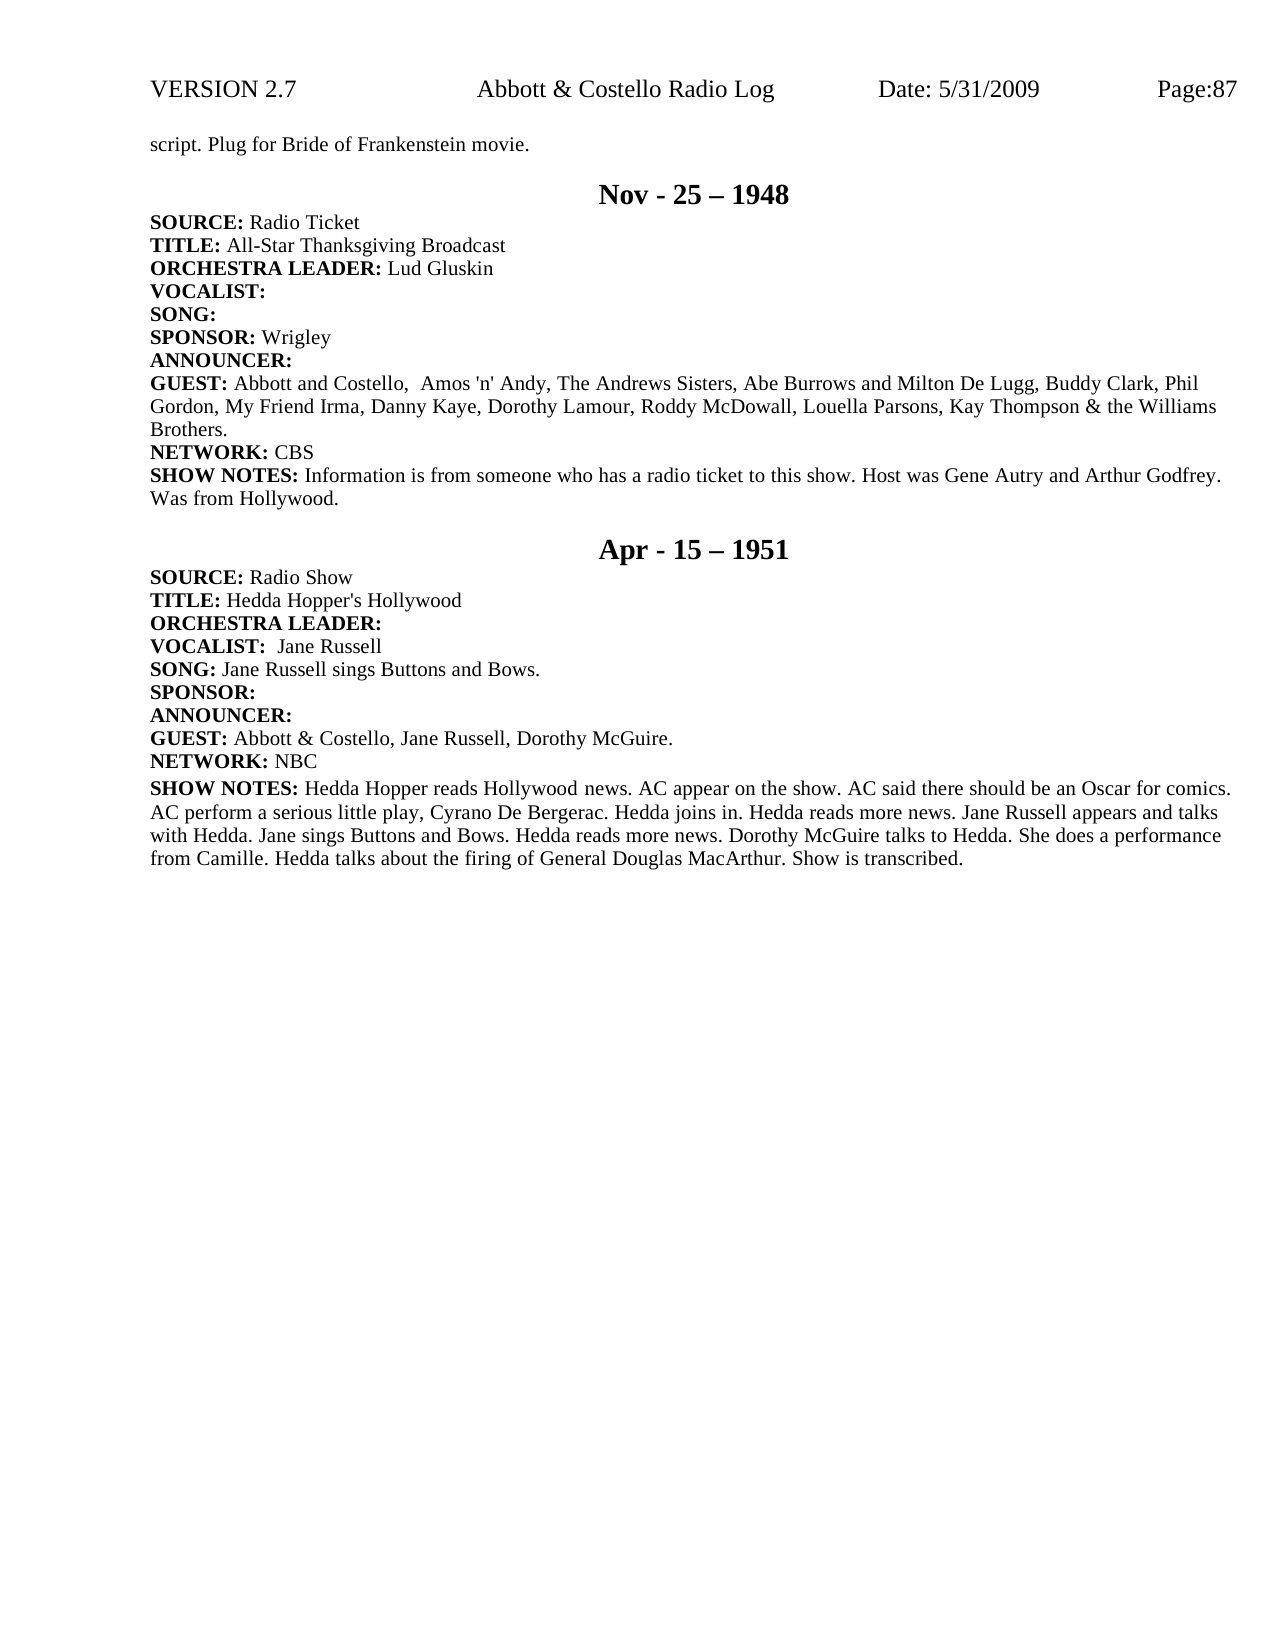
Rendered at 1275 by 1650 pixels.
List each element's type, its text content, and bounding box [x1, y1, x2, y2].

text VOCALIST: Jane Russell [150, 635, 1237, 658]
text GUEST: Abbott & Costello, Jane Russell, Dorothy McGuire. [150, 727, 1237, 750]
text Nov - 25 – 1948 [150, 178, 1237, 211]
text SOURCE: Radio Show [150, 566, 1237, 589]
text ORCHESTRA LEADER: Lud Gluskin [150, 257, 1237, 280]
text TITLE: All-Star Thanksgiving Broadcast [150, 234, 1237, 257]
text SHOW NOTES: Information is from someone who has a radio ticket to this show. Host was Gene Autry and Arthur Godfrey. Was from Hollywood. [150, 464, 1237, 510]
text SPONSOR: [150, 681, 1237, 704]
text script. Plug for Bride of Frankenstein movie. [150, 132, 1237, 156]
text TITLE: Hedda Hopper's Hollywood [150, 589, 1237, 612]
text NETWORK: CBS [150, 441, 1237, 464]
text SPONSOR: Wrigley [150, 326, 1237, 349]
text ANNOUNCER: [150, 349, 1237, 372]
text ANNOUNCER: [150, 704, 1237, 727]
text VOCALIST: [150, 280, 1237, 303]
text SONG: Jane Russell sings Buttons and Bows. [150, 658, 1237, 681]
text SHOW NOTES: Hedda Hopper reads Hollywood news. AC appear on the show. AC said there should be an Oscar for comics. AC perform a serious little play, Cyrano De Bergerac. Hedda joins in. Hedda reads more news. Jane Russell appears and talks with Hedda. Jane sings Buttons and Bows. Hedda reads more news. Dorothy McGuire talks to Hedda. She does a performance from Camille. Hedda talks about the firing of General Douglas MacArthur. Show is transcribed. [150, 773, 1237, 870]
text GUEST: Abbott and Costello, Amos 'n' Andy, The Andrews Sisters, Abe Burrows and Milton De Lugg, Buddy Clark, Phil Gordon, My Friend Irma, Danny Kaye, Dorothy Lamour, Roddy McDowall, Louella Parsons, Kay Thompson & the Williams Brothers. [150, 372, 1237, 441]
text NETWORK: NBC [150, 750, 1237, 773]
text ORCHESTRA LEADER: [150, 612, 1237, 635]
text Apr - 15 – 1951 [150, 533, 1237, 566]
text SONG: [150, 303, 1237, 326]
text SOURCE: Radio Ticket [150, 211, 1237, 234]
